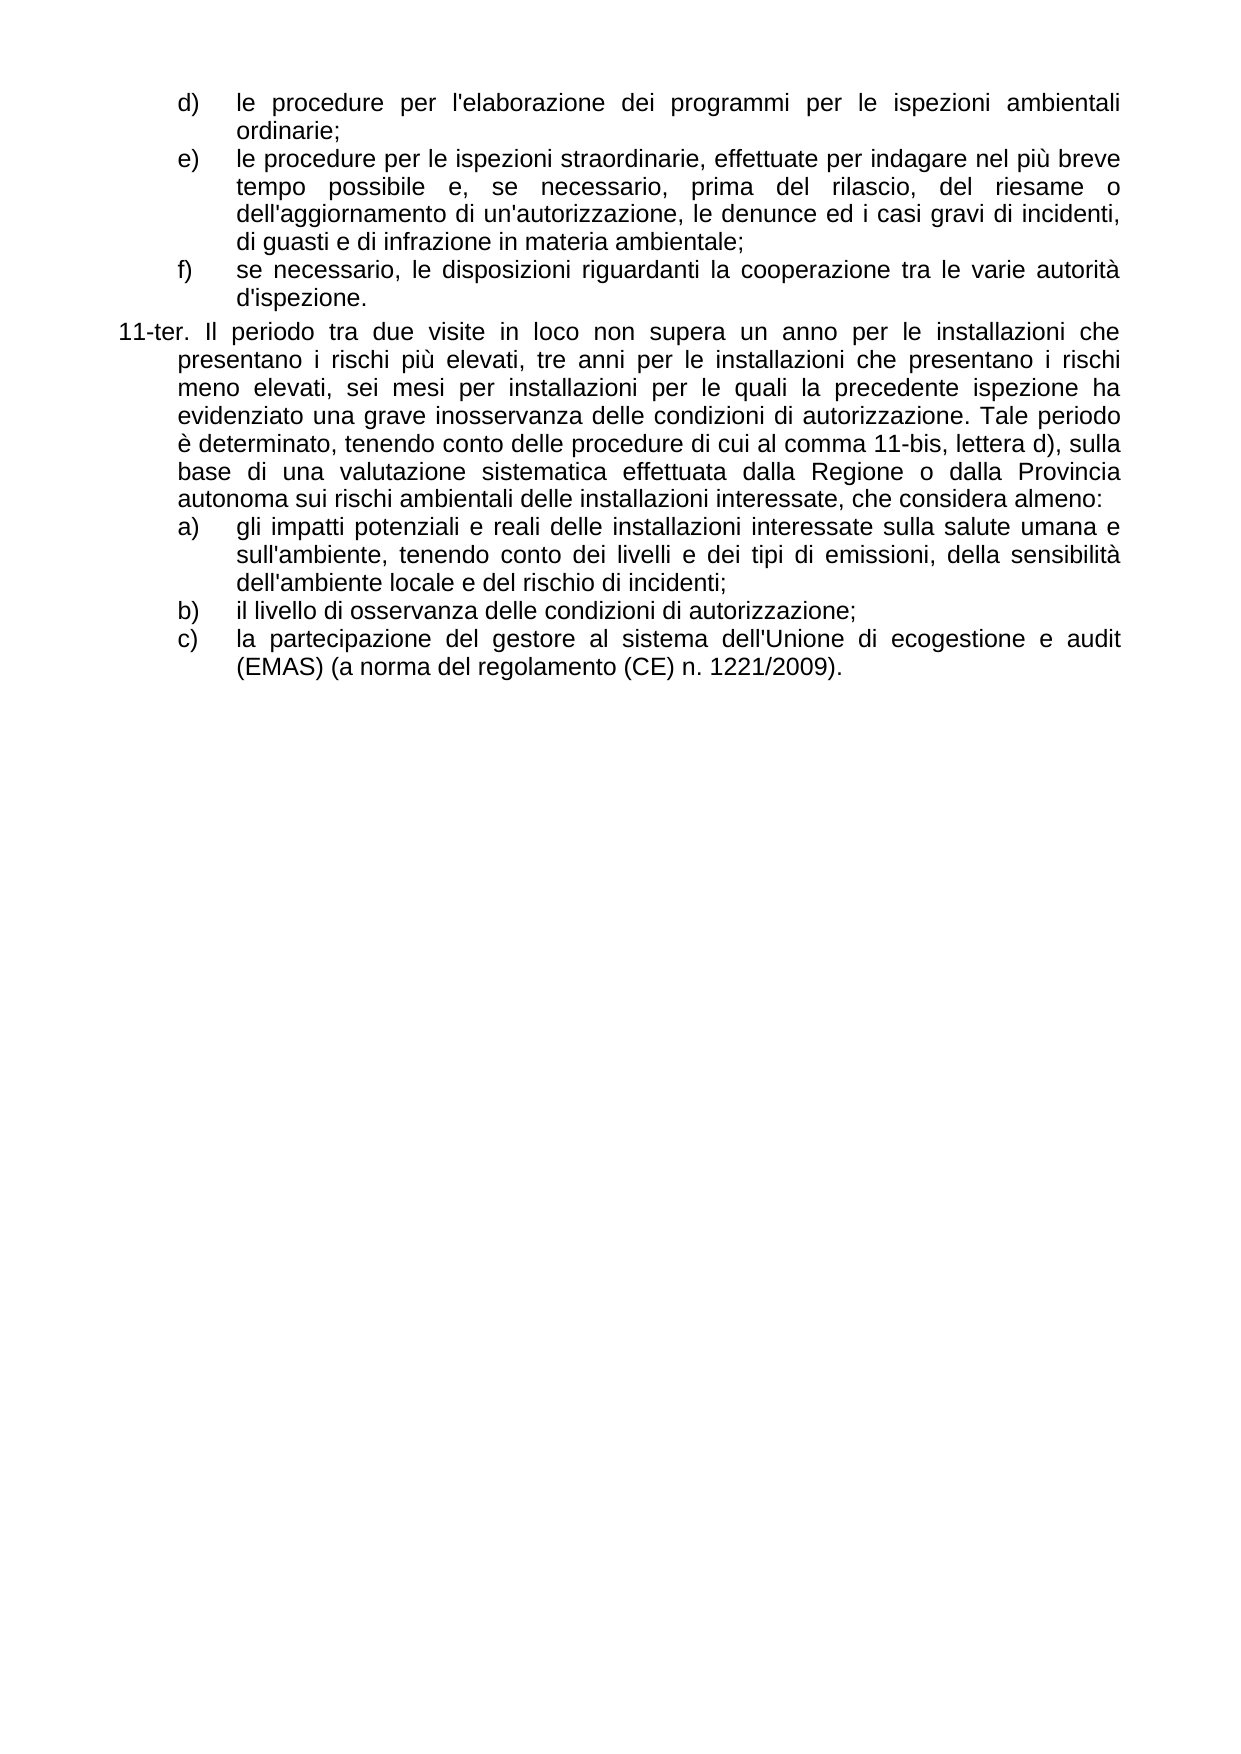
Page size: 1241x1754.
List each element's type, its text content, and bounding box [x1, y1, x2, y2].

text a) gli impatti potenziali e reali delle installazioni interessate sulla salute umana e sull'ambiente, tenendo conto dei livelli e dei tipi di emissioni, della sensibilità dell'ambiente locale e del rischio di incidenti; [177, 513, 1122, 597]
text f) se necessario, le disposizioni riguardanti la cooperazione tra le varie autorità d'ispezione. [177, 256, 1122, 312]
text b) il livello di osservanza delle condizioni di autorizzazione; [177, 597, 1122, 625]
text e) le procedure per le ispezioni straordinarie, effettuate per indagare nel più breve tempo possibile e, se necessario, prima del rilascio, del riesame o dell'aggiornamento di un'autorizzazione, le denunce ed i casi gravi di incidenti, di guasti e di infrazione in materia ambientale; [177, 144, 1122, 256]
text d) le procedure per l'elaborazione dei programmi per le ispezioni ambientali ordinarie; [177, 88, 1122, 144]
text 11-ter. Il periodo tra due visite in loco non supera un anno per le installazioni che presentano i rischi più elevati, tre anni per le installazioni che presentano i rischi meno elevati, sei mesi per installazioni per le quali la precedente ispezione ha evidenziato una grave inosservanza delle condizioni di autorizzazione. Tale periodo è determinato, tenendo conto delle procedure di cui al comma 11-bis, lettera d), sulla base di una valutazione sistematica effettuata dalla Regione o dalla Provincia autonoma sui rischi ambientali delle installazioni interessate, che considera almeno: [118, 318, 1122, 513]
text c) la partecipazione del gestore al sistema dell'Unione di ecogestione e audit (EMAS) (a norma del regolamento (CE) n. 1221/2009). [177, 625, 1122, 681]
